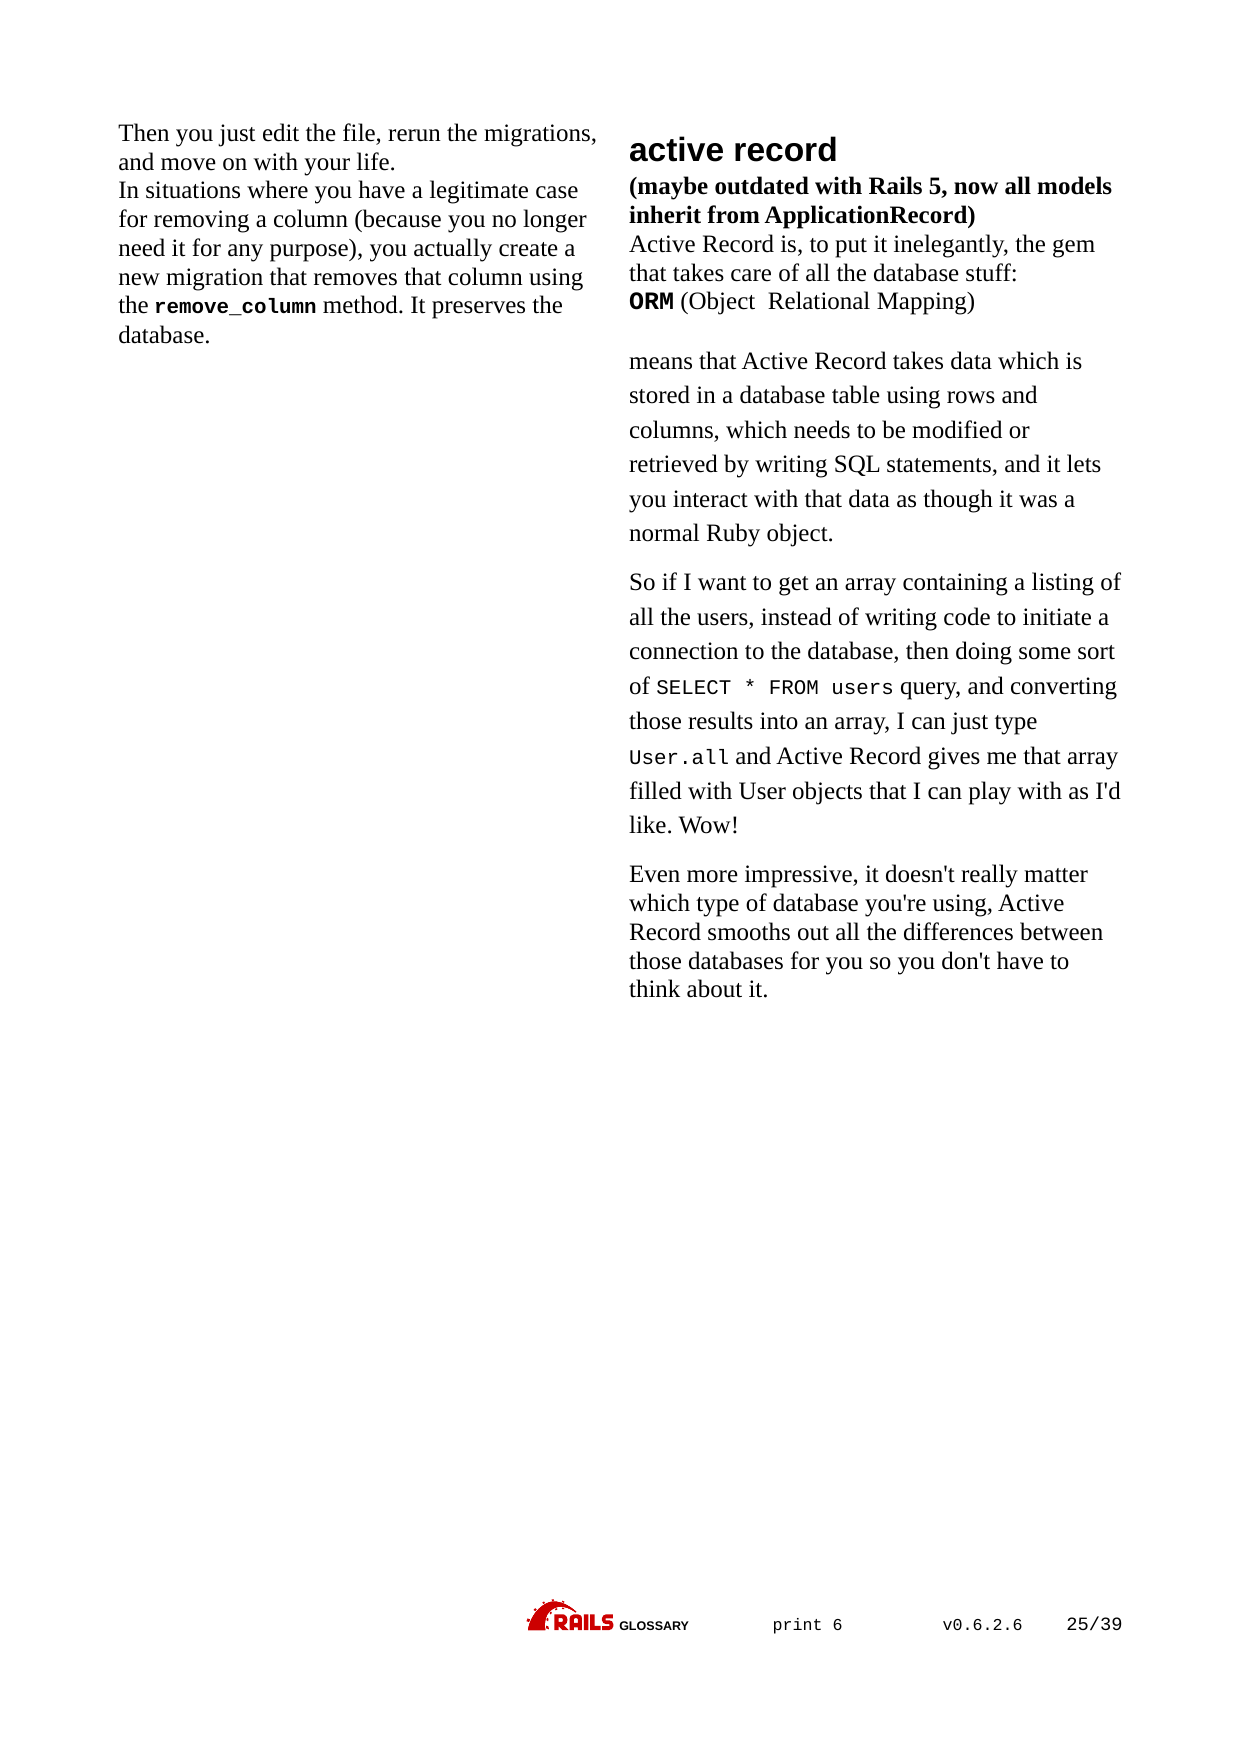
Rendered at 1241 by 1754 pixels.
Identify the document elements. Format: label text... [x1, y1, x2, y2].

text ORM (Object Relational Mapping) [629, 286, 1122, 317]
text Then you just edit the file, rerun the migrations, and move on with your life. [118, 118, 611, 176]
text Active Record is, to put it inelegantly, the gem that takes care of all the database stuff: [629, 229, 1122, 286]
text So if I want to get an array containing a listing of all the users, instead of writing code to initiate a connection to the database, then doing some sort of SELECT * FROM users query, and converting those results into an array, I can just type User.all and Active Record gives me that array filled with User objects that I can play with as I'd like. Wow! [629, 567, 1122, 839]
subtitle active record [629, 130, 1122, 168]
text Even more impressive, it doesn't really matter which type of database you're using, Active Record smooths out all the differences between those databases for you so you don't have to think about it. [629, 859, 1122, 1003]
text means that Active Record takes data which is stored in a database table using rows and columns, which needs to be modified or retrieved by writing SQL statements, and it lets you interact with that data as though it was a normal Ruby object. [629, 346, 1122, 547]
text (maybe outdated with Rails 5, now all models inherit from ApplicationRecord) [629, 171, 1122, 229]
text In situations where you have a legitimate case for removing a column (because you no longer need it for any purpose), you actually create a new migration that removes that column using the remove_column method. It preserves the database. [118, 176, 611, 349]
